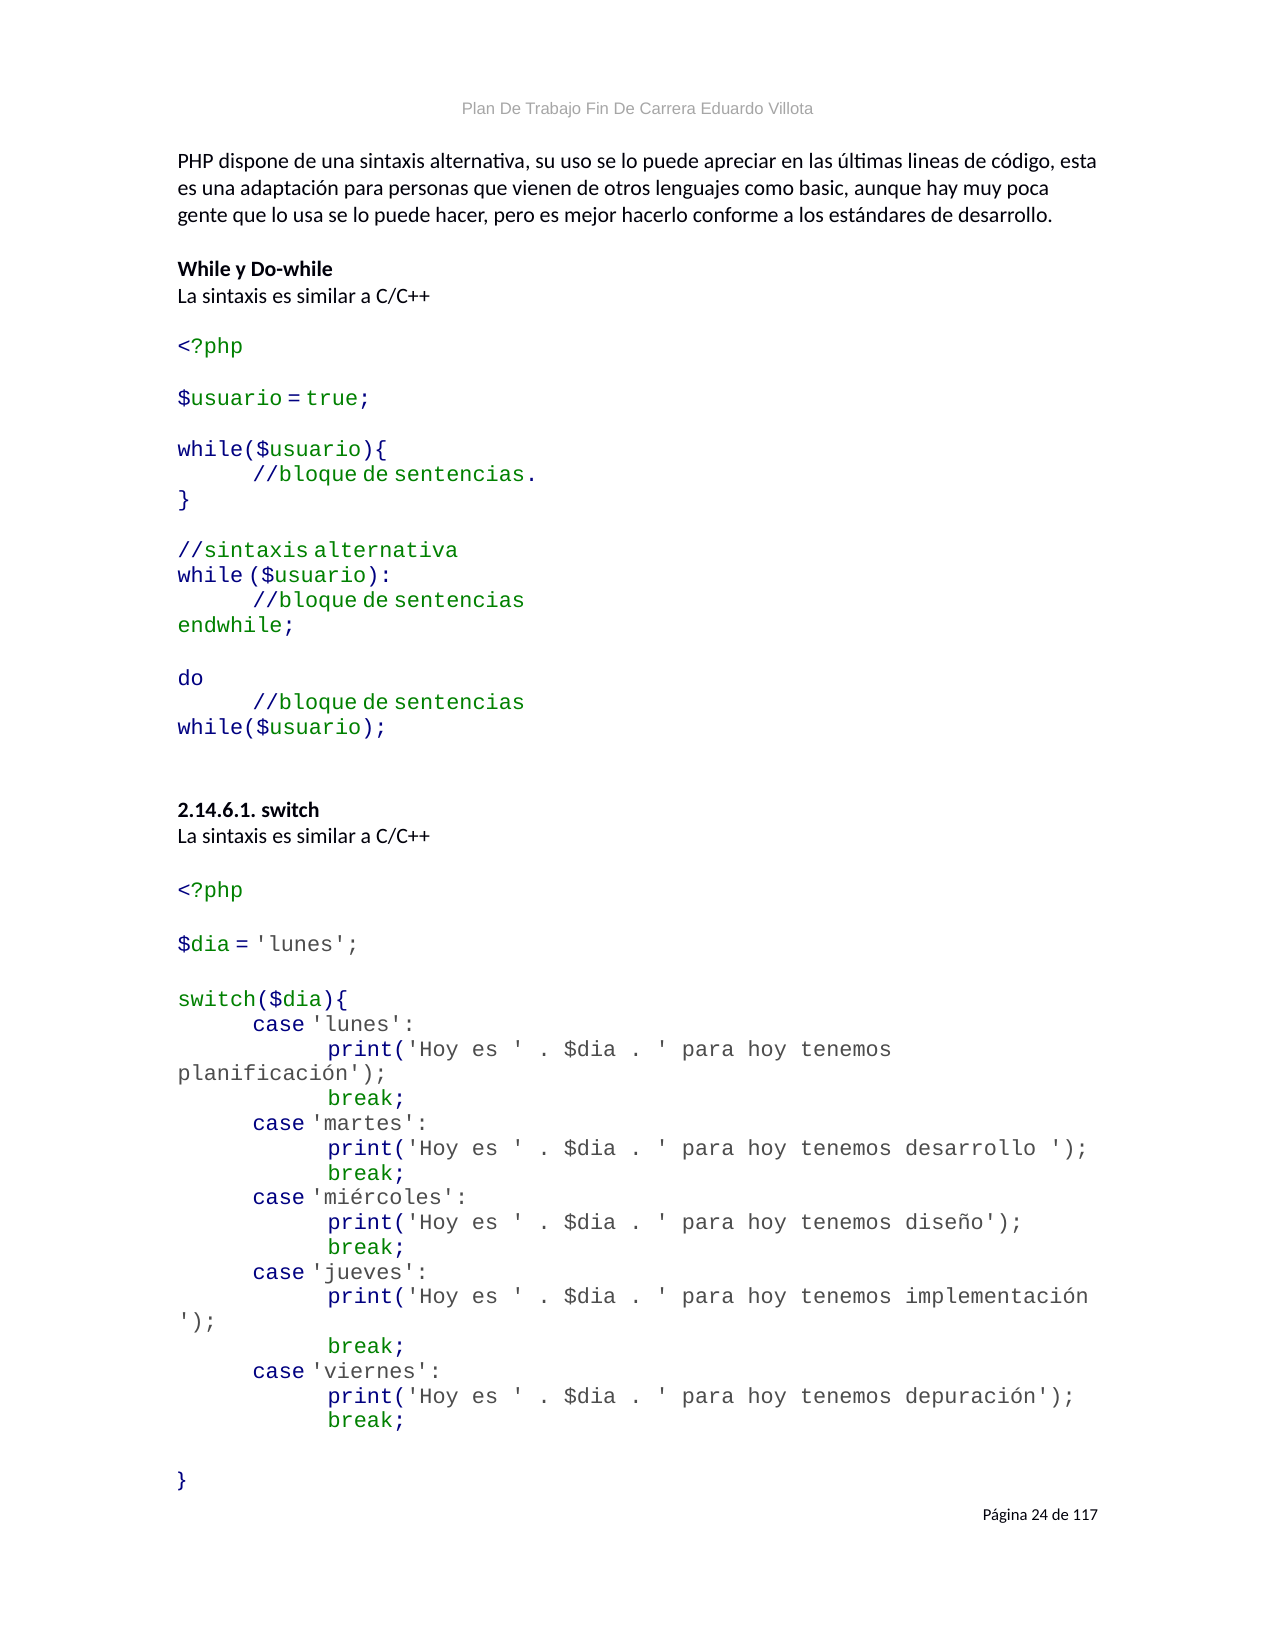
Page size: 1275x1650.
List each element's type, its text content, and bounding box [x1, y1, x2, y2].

text case 'martes': [177, 1112, 1098, 1137]
text while($usuario); [177, 716, 1098, 741]
text $dia = 'lunes'; [177, 933, 1098, 958]
text //bloque de sentencias [177, 589, 1098, 614]
text do [177, 667, 1098, 692]
text break; [177, 1335, 1098, 1360]
text break; [177, 1409, 1098, 1434]
text La sintaxis es similar a C/C++ [177, 822, 1098, 849]
text case 'miércoles': [177, 1186, 1098, 1211]
text print('Hoy es ' . $dia . ' para hoy tenemos implementación '); [177, 1286, 1098, 1335]
text La sintaxis es similar a C/C++ [177, 282, 1098, 309]
text PHP dispone de una sintaxis alternativa, su uso se lo puede apreciar en las últimas lineas de código, esta es una adaptación para personas que vienen de otros lenguajes como basic, aunque hay muy poca gente que lo usa se lo puede hacer, pero es mejor hacerlo conforme a los estándares de desarrollo. [177, 148, 1098, 228]
text break; [177, 1162, 1098, 1186]
text print('Hoy es ' . $dia . ' para hoy tenemos planificación'); [177, 1038, 1098, 1087]
text } [177, 1464, 1098, 1494]
text } [177, 488, 1098, 513]
text 2.14.6.1. switch [177, 796, 1098, 822]
text <?php [177, 336, 1098, 360]
text print('Hoy es ' . $dia . ' para hoy tenemos diseño'); [177, 1211, 1098, 1236]
text print('Hoy es ' . $dia . ' para hoy tenemos desarrollo '); [177, 1137, 1098, 1162]
text case 'viernes': [177, 1360, 1098, 1385]
text //sintaxis alternativa [177, 539, 1098, 564]
text <?php [177, 879, 1098, 904]
text break; [177, 1087, 1098, 1112]
text case 'lunes': [177, 1013, 1098, 1038]
text switch($dia){ [177, 988, 1098, 1013]
text //bloque de sentencias. [177, 463, 1098, 488]
text //bloque de sentencias [177, 692, 1098, 716]
text $usuario = true; [177, 387, 1098, 412]
text break; [177, 1236, 1098, 1261]
text while ($usuario): [177, 564, 1098, 589]
text While y Do-while [177, 256, 1098, 282]
text case 'jueves': [177, 1261, 1098, 1286]
text print('Hoy es ' . $dia . ' para hoy tenemos depuración'); [177, 1385, 1098, 1409]
text while($usuario){ [177, 438, 1098, 463]
text endwhile; [177, 614, 1098, 639]
